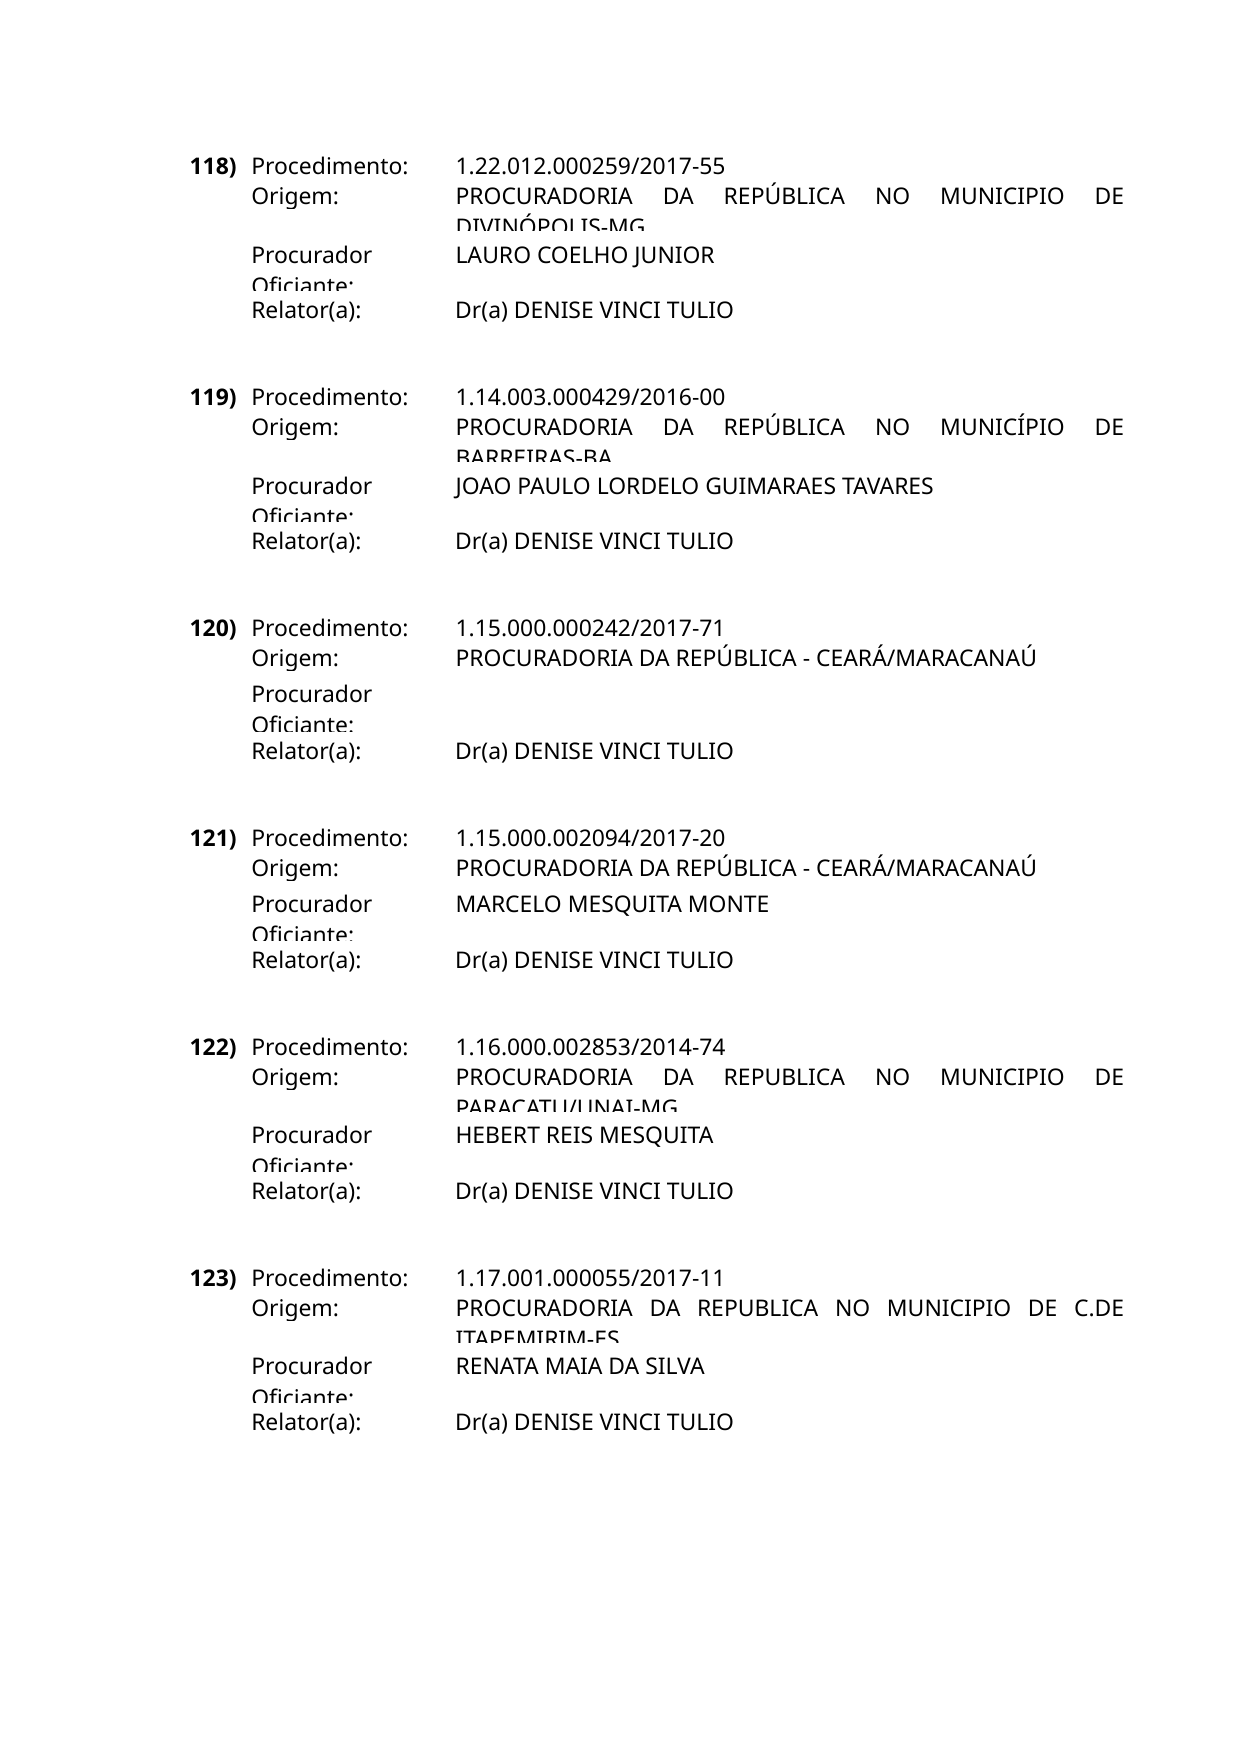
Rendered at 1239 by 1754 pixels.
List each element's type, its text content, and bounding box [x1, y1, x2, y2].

table_cell [1125, 1112, 1239, 1119]
table_cell Origem: [251, 1061, 455, 1089]
table_cell [0, 324, 189, 381]
table_header Dr(a) DENISE VINCI TULIO [455, 525, 1122, 554]
table_cell [189, 324, 251, 381]
table_cell [0, 294, 189, 324]
table_cell [251, 1205, 455, 1262]
table_cell [1125, 411, 1239, 439]
table_cell Procedimento: [251, 1262, 455, 1290]
table_cell [0, 1406, 189, 1436]
table_cell [0, 1031, 189, 1059]
table_cell 1.22.012.000259/2017-55 [455, 150, 1124, 178]
table_cell [0, 209, 189, 231]
table_cell [1125, 231, 1239, 238]
table_cell [1125, 612, 1239, 641]
table_cell [0, 1343, 189, 1350]
table_header Dr(a) DENISE VINCI TULIO [455, 1175, 1122, 1203]
table_cell [189, 1350, 251, 1401]
table_cell [1125, 881, 1239, 888]
table_cell [189, 888, 251, 939]
table_cell [189, 1061, 251, 1089]
table_cell [0, 735, 189, 765]
table_cell [189, 974, 251, 1031]
table_cell [1125, 642, 1239, 671]
table_cell [0, 1320, 189, 1343]
table_cell [0, 612, 189, 641]
table_cell [189, 209, 251, 231]
table_cell [455, 1343, 1124, 1350]
table_cell [189, 735, 251, 765]
table_cell [0, 1292, 189, 1320]
table_cell [1125, 150, 1239, 178]
table_cell [251, 324, 455, 381]
table_cell [1125, 1320, 1239, 1343]
table_cell [189, 555, 251, 612]
table_cell MARCELO MESQUITA MONTE [455, 888, 1124, 939]
table_cell PROCURADORIA DA REPUBLICA NO MUNICIPIO DE C.DE ITAPEMIRIM-ES [455, 1292, 1124, 1343]
table_cell [189, 1205, 251, 1262]
table_cell Procedimento: [251, 612, 455, 641]
table_cell [1125, 1089, 1239, 1112]
table_cell [1125, 1205, 1239, 1262]
table_cell 119) [189, 381, 251, 409]
table_cell [0, 881, 189, 888]
table_cell [1125, 822, 1239, 851]
table_cell [251, 1320, 455, 1343]
table_header Relator(a): [251, 294, 455, 323]
table_cell 121) [189, 822, 251, 851]
table_cell Procurador Oficiante: [251, 239, 455, 291]
table_cell [0, 411, 189, 439]
table_cell [0, 1089, 189, 1112]
table_cell [189, 525, 251, 555]
table_cell Procurador Oficiante: [251, 470, 455, 522]
table_cell [0, 974, 189, 1031]
table_cell RENATA MAIA DA SILVA [455, 1350, 1124, 1401]
table_cell [0, 150, 189, 178]
table_cell [189, 1343, 251, 1350]
table_cell [1125, 1119, 1239, 1170]
table_cell [251, 231, 455, 238]
table_cell [1125, 555, 1239, 612]
table_header Dr(a) DENISE VINCI TULIO [455, 294, 1122, 323]
table_cell Origem: [251, 852, 455, 881]
table_cell 1.15.000.000242/2017-71 [455, 612, 1124, 641]
table_cell [455, 324, 1124, 381]
table_cell [0, 642, 189, 671]
table_cell [251, 881, 455, 888]
table_cell [189, 239, 251, 289]
table_cell 118) [189, 150, 251, 178]
table_cell [0, 1350, 189, 1401]
table_cell [1125, 1031, 1239, 1059]
table_cell [189, 944, 251, 974]
table_cell [189, 1112, 251, 1119]
table_cell [0, 1175, 189, 1205]
table_cell [455, 974, 1124, 1031]
table_cell PROCURADORIA DA REPUBLICA NO MUNICIPIO DE PARACATU/UNAI-MG [455, 1061, 1124, 1112]
table_cell LAURO COELHO JUNIOR [455, 239, 1124, 289]
table_cell Procurador Oficiante: [251, 678, 455, 732]
table_cell PROCURADORIA DA REPÚBLICA - CEARÁ/MARACANAÚ [455, 642, 1124, 671]
table_cell [189, 1175, 251, 1205]
table_cell [251, 1343, 455, 1350]
table_cell [251, 555, 455, 612]
table_cell [0, 525, 189, 555]
table_cell [189, 294, 251, 324]
table_cell [189, 642, 251, 671]
table_cell [455, 462, 1124, 469]
table_cell [189, 462, 251, 469]
table_cell [1125, 735, 1239, 765]
table_cell PROCURADORIA DA REPÚBLICA - CEARÁ/MARACANAÚ [455, 852, 1124, 881]
table_header Relator(a): [251, 525, 455, 554]
table_cell [189, 1292, 251, 1320]
table_cell HEBERT REIS MESQUITA [455, 1119, 1124, 1170]
table_cell PROCURADORIA DA REPÚBLICA NO MUNICIPIO DE DIVINÓPOLIS-MG [455, 180, 1124, 231]
table_header Relator(a): [251, 1175, 455, 1203]
table_cell Origem: [251, 180, 455, 208]
table_cell [251, 671, 455, 678]
table_cell [0, 1205, 189, 1262]
table_cell [1125, 470, 1239, 521]
table_cell Procurador Oficiante: [251, 1350, 455, 1403]
table_cell [0, 765, 189, 822]
table_cell 1.17.001.000055/2017-11 [455, 1262, 1124, 1290]
table_cell [455, 881, 1124, 888]
table_cell [0, 944, 189, 974]
table_cell [455, 1205, 1124, 1262]
table_cell [1125, 944, 1239, 974]
table_cell [0, 1112, 189, 1119]
table_cell [251, 1112, 455, 1119]
table_cell [251, 974, 455, 1031]
table_cell [1125, 180, 1239, 208]
table_cell [1125, 888, 1239, 939]
table_cell [189, 440, 251, 462]
table_cell [1125, 1292, 1239, 1320]
table_cell [251, 209, 455, 231]
table_cell [189, 678, 251, 732]
table_header [251, 0, 455, 150]
table_cell [251, 765, 455, 822]
table_cell [1125, 1406, 1239, 1436]
table_cell Procedimento: [251, 822, 455, 851]
table_cell [251, 462, 455, 469]
table_cell 123) [189, 1262, 251, 1290]
table_cell [0, 671, 189, 678]
table_cell [1125, 462, 1239, 469]
table_cell [0, 1119, 189, 1170]
table_cell 1.16.000.002853/2014-74 [455, 1031, 1124, 1059]
table_cell Origem: [251, 411, 455, 439]
table_cell [0, 381, 189, 409]
table_cell [0, 239, 189, 289]
table_cell [0, 470, 189, 521]
table_cell [189, 180, 251, 208]
table_cell [455, 231, 1124, 238]
table_header Relator(a): [251, 1406, 455, 1434]
table_cell [0, 678, 189, 732]
table_cell [0, 888, 189, 939]
table_cell [1125, 381, 1239, 409]
table_cell [0, 822, 189, 851]
table_cell Procurador Oficiante: [251, 888, 455, 941]
table_header [0, 0, 189, 150]
table_cell [189, 1320, 251, 1343]
table_cell 120) [189, 612, 251, 641]
table_cell [0, 231, 189, 238]
table_cell [455, 555, 1124, 612]
table_cell [1125, 852, 1239, 881]
table_cell [0, 1262, 189, 1290]
table_cell [1125, 239, 1239, 289]
table_header Dr(a) DENISE VINCI TULIO [455, 1406, 1122, 1434]
table_cell 122) [189, 1031, 251, 1059]
table_cell [1125, 1262, 1239, 1290]
table_cell [1125, 671, 1239, 678]
table_cell [189, 1119, 251, 1170]
table_cell [189, 411, 251, 439]
table_cell [1125, 209, 1239, 231]
table_header Relator(a): [251, 735, 455, 764]
table_cell [189, 881, 251, 888]
table_cell 1.14.003.000429/2016-00 [455, 381, 1124, 409]
table_cell [1125, 765, 1239, 822]
table_cell [251, 440, 455, 462]
table_cell Procedimento: [251, 1031, 455, 1059]
table_cell [1125, 678, 1239, 732]
table_cell [1125, 1175, 1239, 1205]
table_cell Procedimento: [251, 381, 455, 409]
table_cell [189, 1089, 251, 1112]
table_cell Procedimento: [251, 150, 455, 178]
table_cell PROCURADORIA DA REPÚBLICA NO MUNICÍPIO DE BARREIRAS-BA [455, 411, 1124, 462]
table_cell Origem: [251, 642, 455, 671]
table_cell [0, 440, 189, 462]
table_header Relator(a): [251, 944, 455, 972]
table_cell [455, 765, 1124, 822]
table_cell Origem: [251, 1292, 455, 1320]
table_cell [189, 852, 251, 881]
table_cell [455, 678, 1124, 732]
table_header Dr(a) DENISE VINCI TULIO [455, 944, 1122, 972]
table_cell [0, 852, 189, 881]
table_cell [1125, 324, 1239, 381]
table_cell [1125, 525, 1239, 555]
table_header Dr(a) DENISE VINCI TULIO [455, 735, 1122, 764]
table_cell [1125, 1061, 1239, 1089]
table_cell [1125, 974, 1239, 1031]
table_cell JOAO PAULO LORDELO GUIMARAES TAVARES [455, 470, 1124, 521]
table_cell [0, 462, 189, 469]
table_cell [189, 765, 251, 822]
table_cell [455, 671, 1124, 678]
table_cell [189, 1406, 251, 1436]
table_cell [0, 1061, 189, 1089]
table_cell [1125, 440, 1239, 462]
table_cell [189, 470, 251, 521]
table_cell [251, 1089, 455, 1112]
table_cell [0, 555, 189, 612]
table_header [1125, 0, 1239, 150]
table_cell 1.15.000.002094/2017-20 [455, 822, 1124, 851]
table_cell [0, 180, 189, 208]
table_cell [1125, 294, 1239, 324]
table_header [189, 0, 251, 150]
table_header [455, 0, 1124, 150]
table_cell [189, 231, 251, 238]
table_cell [455, 1112, 1124, 1119]
table_cell Procurador Oficiante: [251, 1119, 455, 1172]
table_cell [1125, 1343, 1239, 1350]
table_cell [1125, 1350, 1239, 1401]
table_cell [189, 671, 251, 678]
